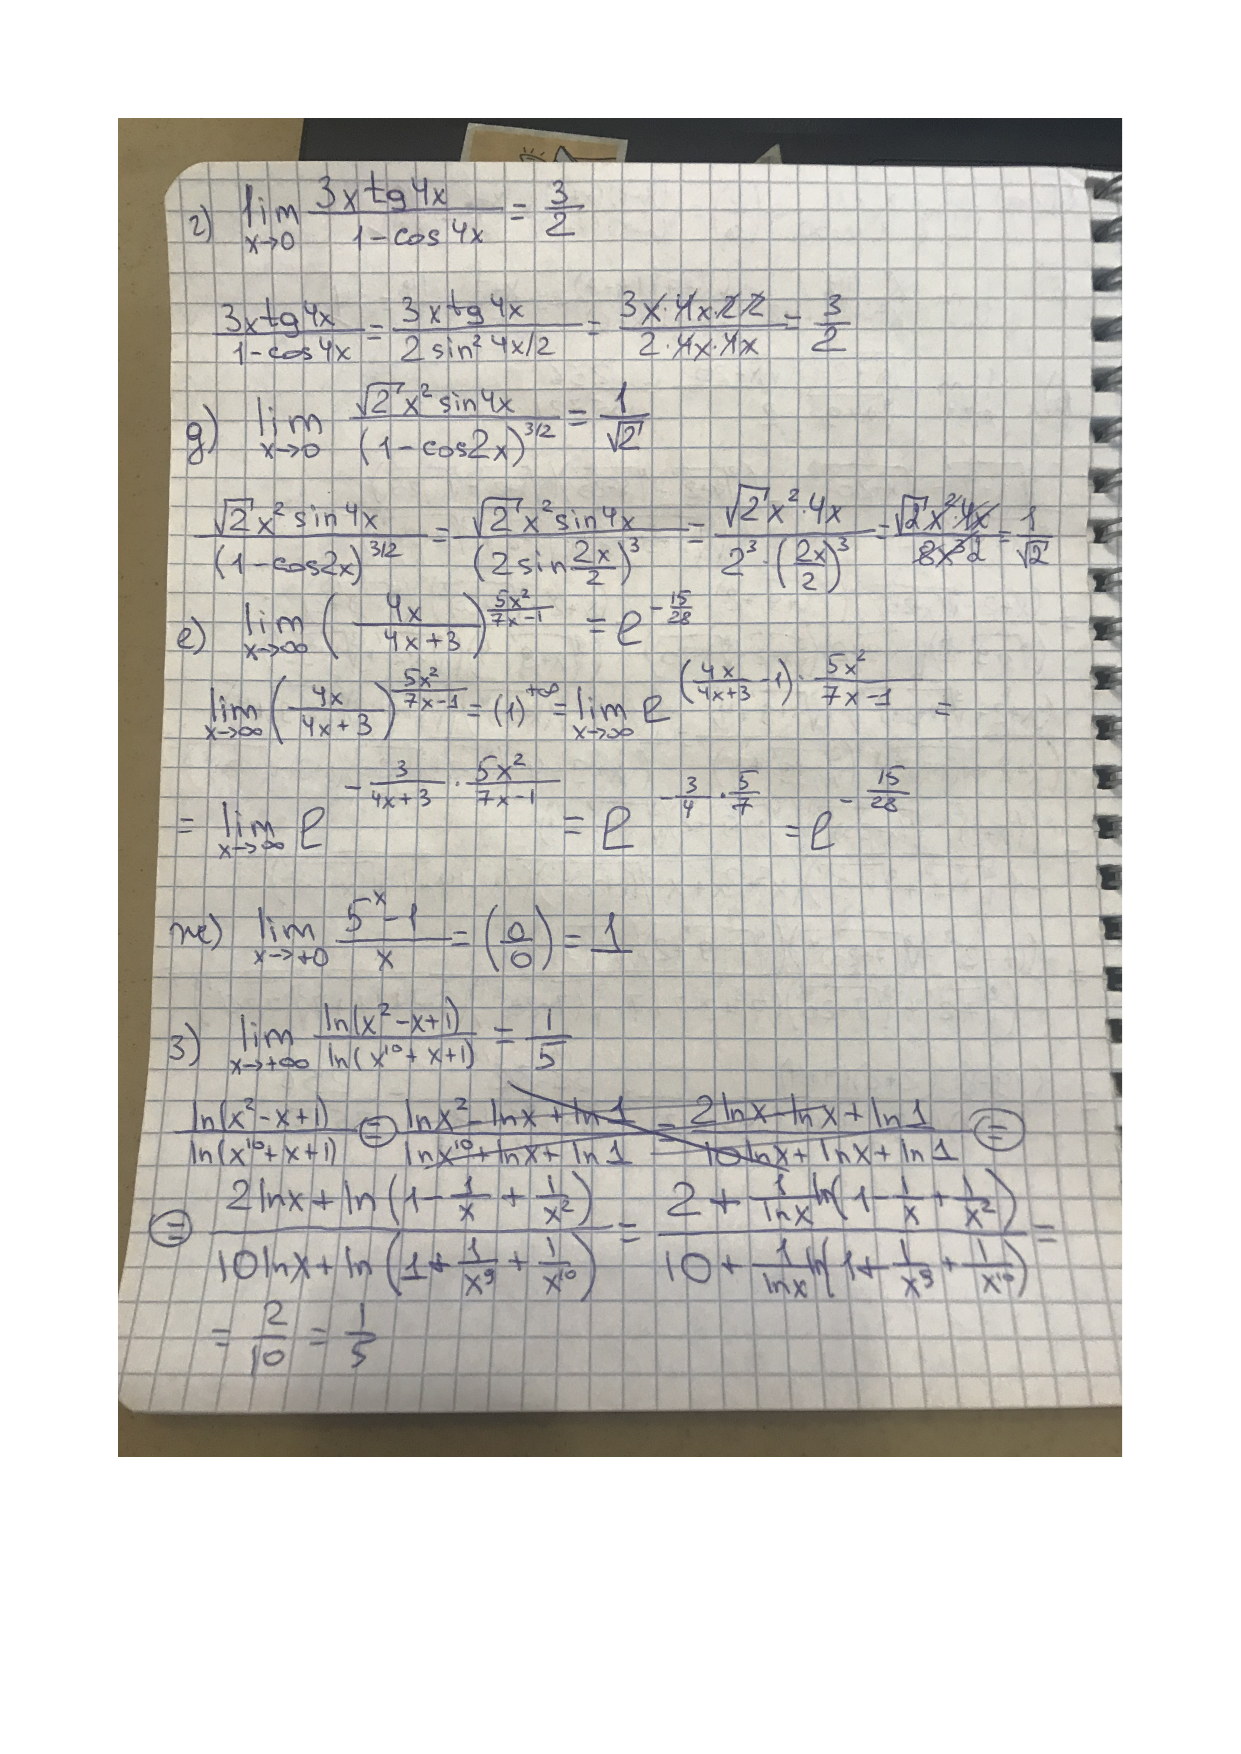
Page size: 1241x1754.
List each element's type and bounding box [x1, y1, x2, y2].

picture [118, 118, 1123, 1457]
